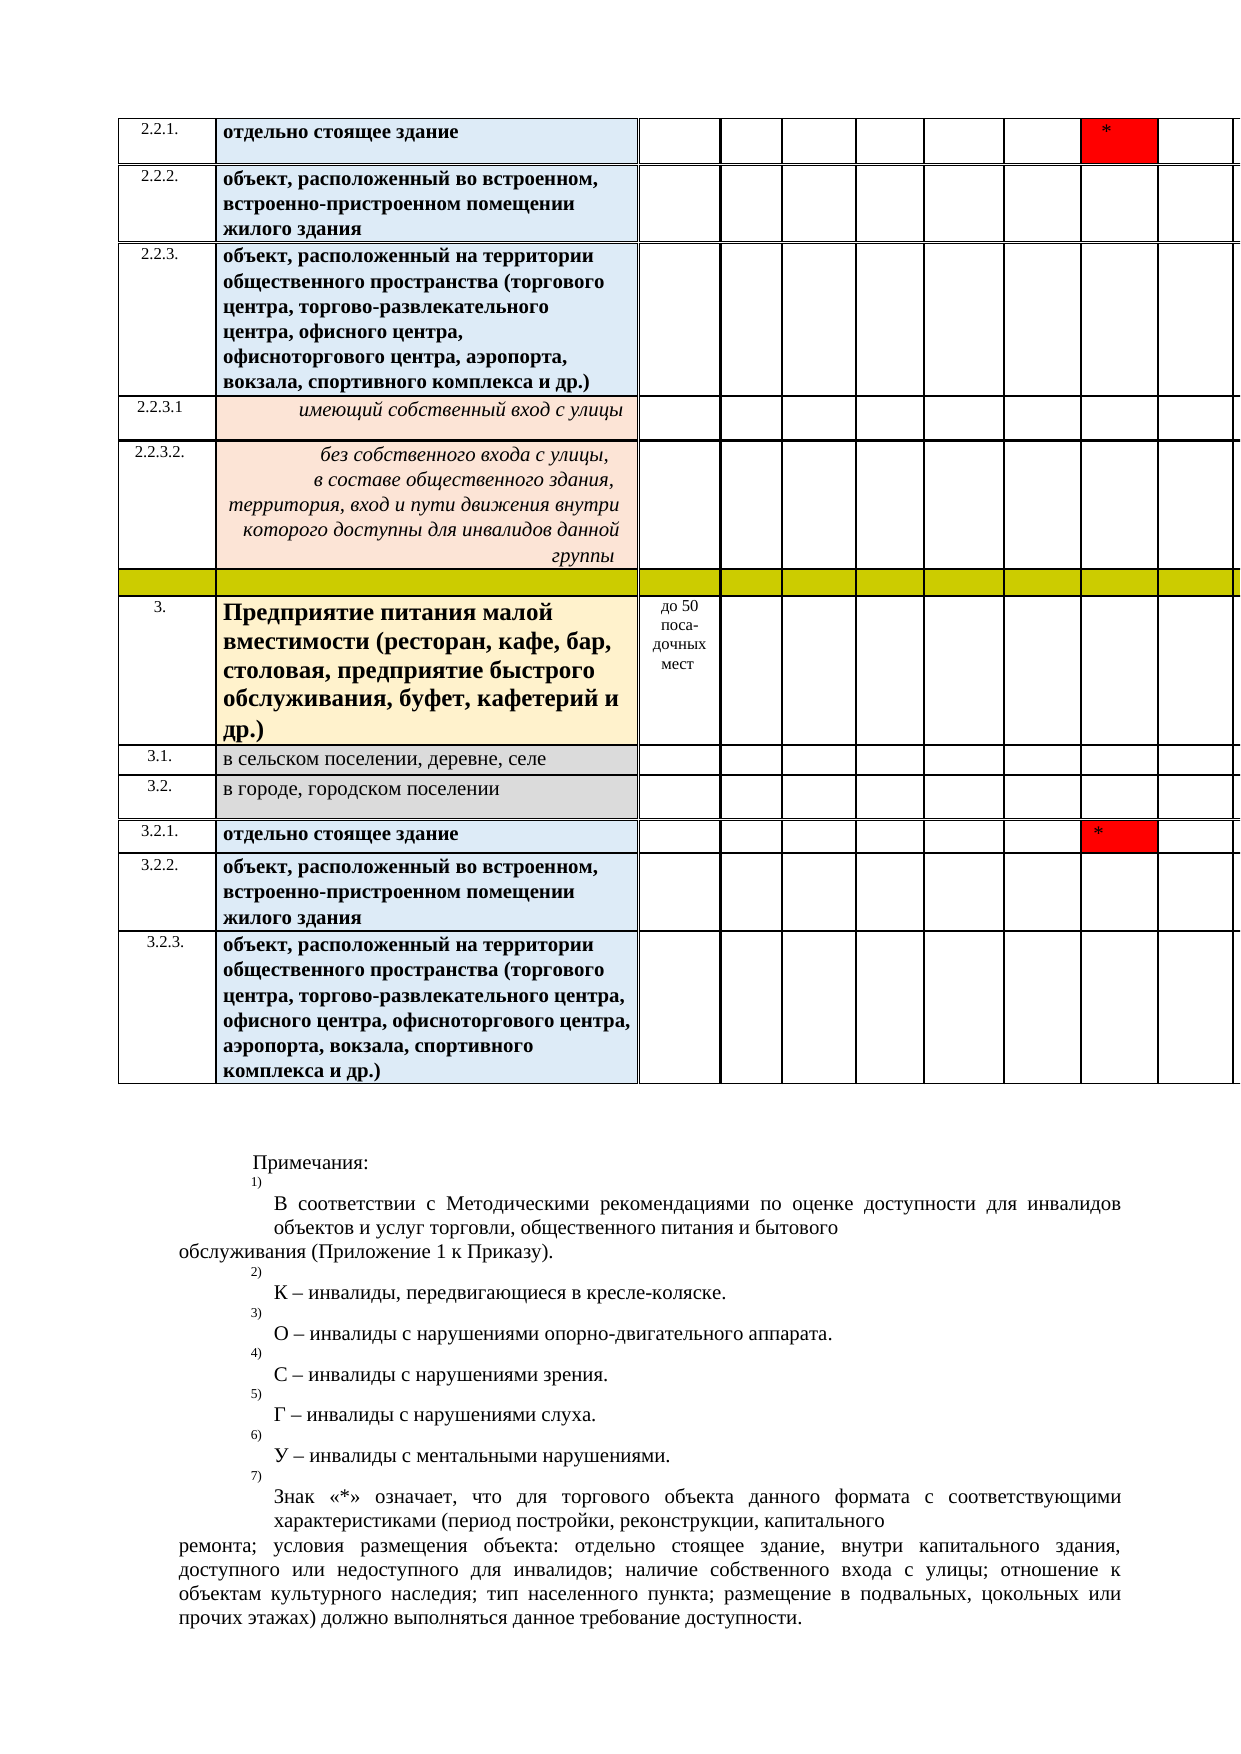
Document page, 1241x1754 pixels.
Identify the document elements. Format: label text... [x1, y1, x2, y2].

text 1) [251, 1174, 1122, 1190]
table_cell [1082, 442, 1157, 568]
table_cell [1005, 597, 1080, 744]
table_cell [722, 442, 781, 568]
table_cell [722, 854, 781, 930]
table_cell имеющий собственный вход с улицы [217, 397, 637, 439]
table_cell [1234, 119, 1240, 163]
table_cell [857, 397, 923, 439]
table_cell [640, 821, 719, 852]
table_cell [857, 746, 923, 774]
table_cell [1159, 932, 1232, 1083]
table_cell [722, 244, 781, 395]
table_cell [783, 244, 855, 395]
table_cell [640, 932, 719, 1083]
table_cell 3.2. [119, 776, 215, 818]
text У – инвалиды с ментальными нарушениями. [273, 1443, 1122, 1467]
table_cell [783, 776, 855, 818]
table_cell [1005, 119, 1080, 163]
table_cell [925, 932, 1003, 1083]
table_cell [1082, 932, 1157, 1083]
table_cell 3.2.1. [119, 821, 215, 852]
table_cell [783, 821, 855, 852]
table_cell [1234, 746, 1240, 774]
table_cell [1005, 244, 1080, 395]
table_cell [1082, 397, 1157, 439]
table_cell [857, 776, 923, 818]
table_cell [925, 570, 1003, 595]
table_cell [1159, 854, 1232, 930]
table_cell [1082, 854, 1157, 930]
table_cell [640, 442, 719, 568]
table_cell [1159, 244, 1232, 395]
table_cell [722, 166, 781, 241]
table_cell [217, 570, 637, 595]
table_cell [1159, 570, 1232, 595]
table_cell [1159, 746, 1232, 774]
text 6) [251, 1427, 1122, 1442]
table_cell [1234, 442, 1240, 568]
text Знак «*» означает, что для торгового объекта данного формата с соответствующими характеристиками (период постройки, реконструкции, капитального [273, 1484, 1122, 1532]
text К – инвалиды, передвигающиеся в кресле-коляске. [273, 1280, 1122, 1304]
table_cell [925, 746, 1003, 774]
text Г – инвалиды с нарушениями слуха. [273, 1402, 1122, 1426]
table_cell 3.1. [119, 746, 215, 774]
table_cell 2.2.2. [119, 166, 215, 241]
table_cell 2.2.3. [119, 244, 215, 395]
table_cell [1159, 821, 1232, 852]
table_cell [857, 119, 923, 163]
table_cell [1005, 821, 1080, 852]
table_cell [783, 932, 855, 1083]
table_cell [783, 166, 855, 241]
table_cell [925, 119, 1003, 163]
table_cell 2.2.3.2. [119, 442, 215, 568]
table_cell [925, 776, 1003, 818]
table_cell [783, 442, 855, 568]
table_cell [1159, 776, 1232, 818]
table_cell 3.2.2. [119, 854, 215, 930]
table_cell * [1082, 821, 1157, 852]
table_cell отдельно стоящее здание [217, 821, 637, 852]
table_cell [857, 570, 923, 595]
table_cell [1234, 397, 1240, 439]
text О – инвалиды с нарушениями опорно-двигательного аппарата. [273, 1321, 1122, 1345]
table_cell в сельском поселении, деревне, селе [217, 746, 637, 774]
table_cell [1234, 932, 1240, 1083]
table_cell [857, 442, 923, 568]
table_cell [857, 597, 923, 744]
table_cell [640, 244, 719, 395]
table_cell [1234, 854, 1240, 930]
table_cell [1082, 570, 1157, 595]
table_cell [119, 570, 215, 595]
table_cell [722, 776, 781, 818]
table_cell [1082, 746, 1157, 774]
table_cell Предприятие питания малой вместимости (ресторан, кафе, бар, столовая, предприятие быстрого обслуживания, буфет, кафетерий и др.) [217, 597, 637, 744]
table_cell 2.2.3.1 [119, 397, 215, 439]
table_cell [1159, 442, 1232, 568]
table_cell [1234, 244, 1240, 395]
table_cell [1159, 166, 1232, 241]
table_cell [1159, 119, 1232, 163]
table_cell [857, 932, 923, 1083]
table_cell до 50 поса- дочных мест [640, 597, 719, 744]
table_cell [857, 244, 923, 395]
table_cell [722, 119, 781, 163]
table_cell в городе, городском поселении [217, 776, 637, 818]
text С – инвалиды с нарушениями зрения. [273, 1362, 1122, 1386]
text 7) [251, 1468, 1122, 1483]
table_cell [857, 821, 923, 852]
table_cell [1234, 570, 1240, 595]
table_cell [1159, 397, 1232, 439]
table_cell [640, 397, 719, 439]
table_cell [1234, 776, 1240, 818]
table_cell [1082, 166, 1157, 241]
table_cell [925, 244, 1003, 395]
table_cell [1234, 597, 1240, 744]
table_cell [1234, 821, 1240, 852]
table_cell [925, 597, 1003, 744]
table_cell объект, расположенный на территории общественного пространства (торгового центра, торгово-развлекательного центра, офисного центра, офисноторгового центра, аэропорта, вокзала, спортивного комплекса и др.) [217, 932, 637, 1083]
table_cell [783, 597, 855, 744]
table_cell [1082, 597, 1157, 744]
table_cell [1159, 597, 1232, 744]
table_cell [783, 854, 855, 930]
table_cell без собственного входа с улицы, в составе общественного здания, территория, вход и пути движения внутри которого доступны для инвалидов данной группы [217, 442, 637, 568]
table_cell [722, 821, 781, 852]
table_cell * [1082, 119, 1157, 163]
table_cell объект, расположенный во встроенном, встроенно-пристроенном помещении жилого здания [217, 854, 637, 930]
table_cell [1005, 397, 1080, 439]
table_cell [783, 570, 855, 595]
table_cell [857, 854, 923, 930]
table_cell [722, 746, 781, 774]
text 3) [251, 1304, 1122, 1320]
table_cell [925, 397, 1003, 439]
table_cell [1005, 570, 1080, 595]
text 4) [251, 1345, 1122, 1361]
table_cell [783, 119, 855, 163]
table_cell [640, 854, 719, 930]
table_cell [722, 597, 781, 744]
table_cell [1005, 442, 1080, 568]
table_cell [783, 746, 855, 774]
table_cell [1005, 776, 1080, 818]
table_cell [925, 166, 1003, 241]
table_cell [1005, 166, 1080, 241]
table_cell [722, 397, 781, 439]
table_cell [783, 397, 855, 439]
table_cell [1082, 776, 1157, 818]
table_cell [925, 854, 1003, 930]
text Примечания: [252, 1150, 1122, 1174]
text 5) [251, 1386, 1122, 1402]
table_cell [1005, 932, 1080, 1083]
table_cell [640, 776, 719, 818]
table_cell [1082, 244, 1157, 395]
text 2) [251, 1263, 1122, 1279]
table_cell [925, 442, 1003, 568]
table_cell объект, расположенный на территории общественного пространства (торгового центра, торгово-развлекательного центра, офисного центра, офисноторгового центра, аэропорта, вокзала, спортивного комплекса и др.) [217, 244, 637, 395]
table_cell [1234, 166, 1240, 241]
table_cell 2.2.1. [119, 119, 215, 163]
text В соответствии с Методическими рекомендациями по оценке доступности для инвалидов объектов и услуг торговли, общественного питания и бытового [273, 1191, 1122, 1239]
table_cell [722, 932, 781, 1083]
table_cell [1005, 746, 1080, 774]
table_cell [1005, 854, 1080, 930]
table_cell [640, 119, 719, 163]
table_cell 3.2.3. [119, 932, 215, 1083]
text обслуживания (Приложение 1 к Приказу). [178, 1239, 1122, 1263]
table_cell [857, 166, 923, 241]
text ремонта; условия размещения объекта: отдельно стоящее здание, внутри капитального здания, доступного или недоступного для инвалидов; наличие собственного входа с улицы; отношение к объектам культурного наследия; тип населенного пункта; размещение в подвальных, цокольных или прочих этажах) должно выполняться данное требование доступности. [178, 1533, 1122, 1629]
table_cell [722, 570, 781, 595]
table_cell [925, 821, 1003, 852]
table_cell [640, 746, 719, 774]
table_cell отдельно стоящее здание [217, 119, 637, 163]
table_cell [640, 570, 719, 595]
table_cell [640, 166, 719, 241]
table_cell объект, расположенный во встроенном, встроенно-пристроенном помещении жилого здания [217, 166, 637, 241]
table_cell 3. [119, 597, 215, 744]
